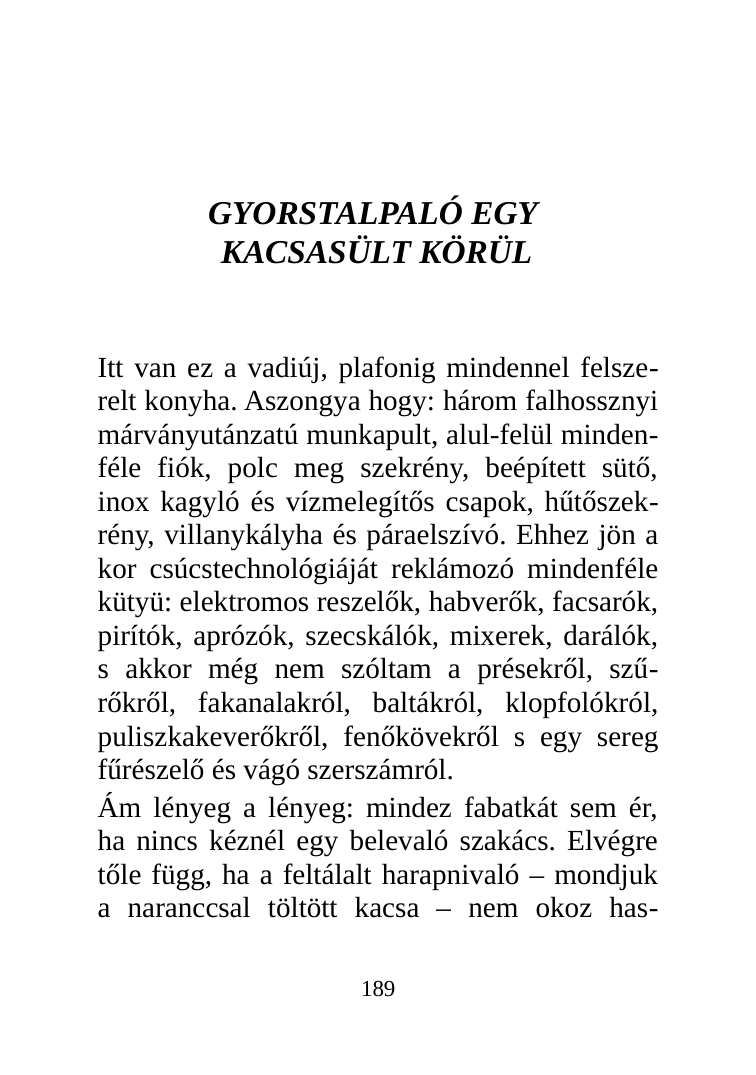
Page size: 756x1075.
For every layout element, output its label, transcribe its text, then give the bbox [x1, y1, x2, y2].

text Itt van ez a vadiúj, plafonig mindennel felsze­relt konyha. Aszongya hogy: három falhossznyi márványutánzatú munkapult, alul-felül minden­féle fiók, polc meg szekrény, beépített sütő, inox kagyló és vízmelegítős csapok, hűtőszek­rény, villanykályha és páraelszívó. Ehhez jön a kor csúcstechnológiáját reklámozó mindenféle kütyü: elektromos reszelők, habverők, facsarók, pirítók, aprózók, szecskálók, mixerek, darálók, s akkor még nem szóltam a présekről, szű­rőkről, fakanalakról, baltákról, klopfolókról, pulisz­kakeverőkről, fenőkövekről s egy sereg fűrészelő és vágó szerszámról. [97, 350, 658, 786]
text Ám lényeg a lényeg: mindez fabatkát sem ér, ha nincs kéznél egy belevaló szakács. Elvégre tőle függ, ha a feltálalt harapnivaló – mondjuk a naranccsal töltött kacsa – nem okoz has­ [97, 790, 658, 924]
text GYORSTALPALÓ EGY KACSASÜLT KÖRÜL [97, 193, 658, 270]
